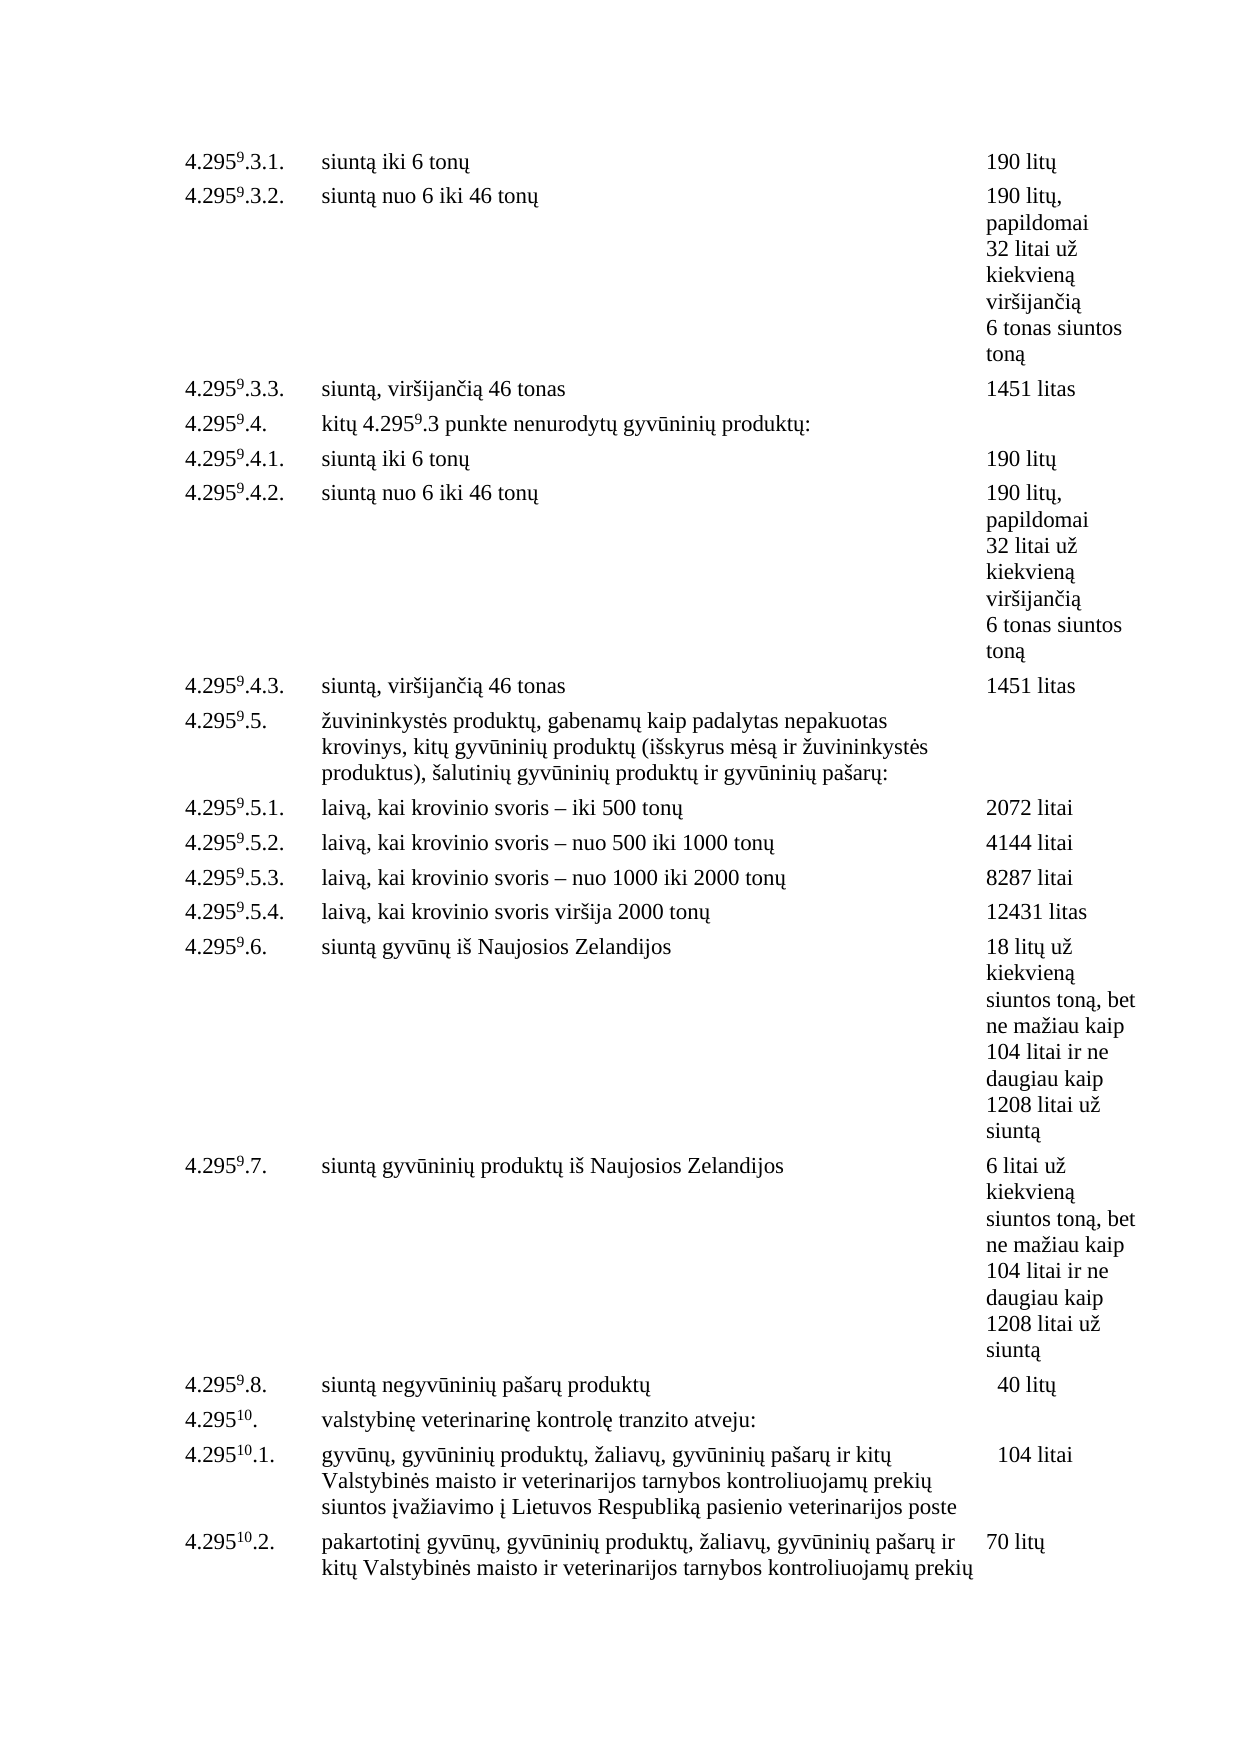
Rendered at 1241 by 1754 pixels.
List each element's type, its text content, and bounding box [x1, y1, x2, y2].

table_cell 190 litų [986, 148, 1148, 182]
table_cell 1451 litas [986, 672, 1148, 707]
table_cell laivą, kai krovinio svoris viršija 2000 tonų [321, 898, 986, 933]
table_cell 4.2959.4.2. [174, 479, 321, 672]
table_cell 4.29510.1. [174, 1441, 321, 1528]
table_cell siuntą nuo 6 iki 46 tonų [321, 479, 986, 672]
table_cell siuntą iki 6 tonų [321, 148, 986, 182]
table_cell 8287 litai [986, 864, 1148, 898]
table_cell siuntą negyvūninių pašarų produktų [321, 1371, 986, 1406]
table_cell gyvūnų, gyvūninių produktų, žaliavų, gyvūninių pašarų ir kitų Valstybinės maisto ir veterinarijos tarnybos kontroliuojamų prekių siuntos įvažiavimo į Lietuvos Respubliką pasienio veterinarijos poste [321, 1441, 986, 1528]
table_cell pakartotinį gyvūnų, gyvūninių produktų, žaliavų, gyvūninių pašarų ir kitų Valstybinės maisto ir veterinarijos tarnybos kontroliuojamų prekių [321, 1528, 986, 1581]
table_cell 4144 litai [986, 829, 1148, 863]
table_cell [986, 707, 1148, 794]
table_cell 2072 litai [986, 794, 1148, 829]
table_cell [986, 1406, 1148, 1441]
table_cell 18 litų už kiekvieną siuntos toną, bet ne mažiau kaip 104 litai ir ne daugiau kaip 1208 litai už siuntą [986, 933, 1148, 1152]
table_cell siuntą gyvūnų iš Naujosios Zelandijos [321, 933, 986, 1152]
table_cell laivą, kai krovinio svoris – nuo 1000 iki 2000 tonų [321, 864, 986, 898]
table_cell 4.2959.3.2. [174, 183, 321, 375]
table_cell 190 litų, papildomai 32 litai už kiekvieną viršijančią 6 tonas siuntos toną [986, 479, 1148, 672]
table_cell 4.2959.7. [174, 1152, 321, 1371]
table_cell laivą, kai krovinio svoris – iki 500 tonų [321, 794, 986, 829]
table_cell 4.2959.4. [174, 410, 321, 444]
table_cell 4.2959.5.4. [174, 898, 321, 933]
table_cell 190 litų [986, 445, 1148, 479]
table_cell [986, 410, 1148, 444]
table_cell siuntą, viršijančią 46 tonas [321, 375, 986, 410]
table_cell laivą, kai krovinio svoris – nuo 500 iki 1000 tonų [321, 829, 986, 863]
table_cell 4.2959.5. [174, 707, 321, 794]
table_cell siuntą gyvūninių produktų iš Naujosios Zelandijos [321, 1152, 986, 1371]
table_cell 4.2959.8. [174, 1371, 321, 1406]
table_cell 4.2959.4.1. [174, 445, 321, 479]
table_cell 190 litų, papildomai 32 litai už kiekvieną viršijančią 6 tonas siuntos toną [986, 183, 1148, 375]
table_cell 4.2959.4.3. [174, 672, 321, 707]
table_cell 40 litų [986, 1371, 1148, 1406]
table_cell 4.2959.5.3. [174, 864, 321, 898]
table_cell 104 litai [986, 1441, 1148, 1528]
table_cell valstybinę veterinarinę kontrolę tranzito atveju: [321, 1406, 986, 1441]
table_cell 6 litai už kiekvieną siuntos toną, bet ne mažiau kaip 104 litai ir ne daugiau kaip 1208 litai už siuntą [986, 1152, 1148, 1371]
table_cell 1451 litas [986, 375, 1148, 410]
table_cell 4.29510. [174, 1406, 321, 1441]
table_cell siuntą iki 6 tonų [321, 445, 986, 479]
table_cell 4.2959.3.1. [174, 148, 321, 182]
table_cell 12431 litas [986, 898, 1148, 933]
table_cell 4.29510.2. [174, 1528, 321, 1581]
table_cell siuntą nuo 6 iki 46 tonų [321, 183, 986, 375]
table_cell 4.2959.5.2. [174, 829, 321, 863]
table_cell siuntą, viršijančią 46 tonas [321, 672, 986, 707]
table_cell 4.2959.5.1. [174, 794, 321, 829]
table_cell 4.2959.3.3. [174, 375, 321, 410]
table_cell žuvininkystės produktų, gabenamų kaip padalytas nepakuotas krovinys, kitų gyvūninių produktų (išskyrus mėsą ir žuvininkystės produktus), šalutinių gyvūninių produktų ir gyvūninių pašarų: [321, 707, 986, 794]
table_cell kitų 4.2959.3 punkte nenurodytų gyvūninių produktų: [321, 410, 986, 444]
table_cell 70 litų [986, 1528, 1148, 1581]
table_cell 4.2959.6. [174, 933, 321, 1152]
